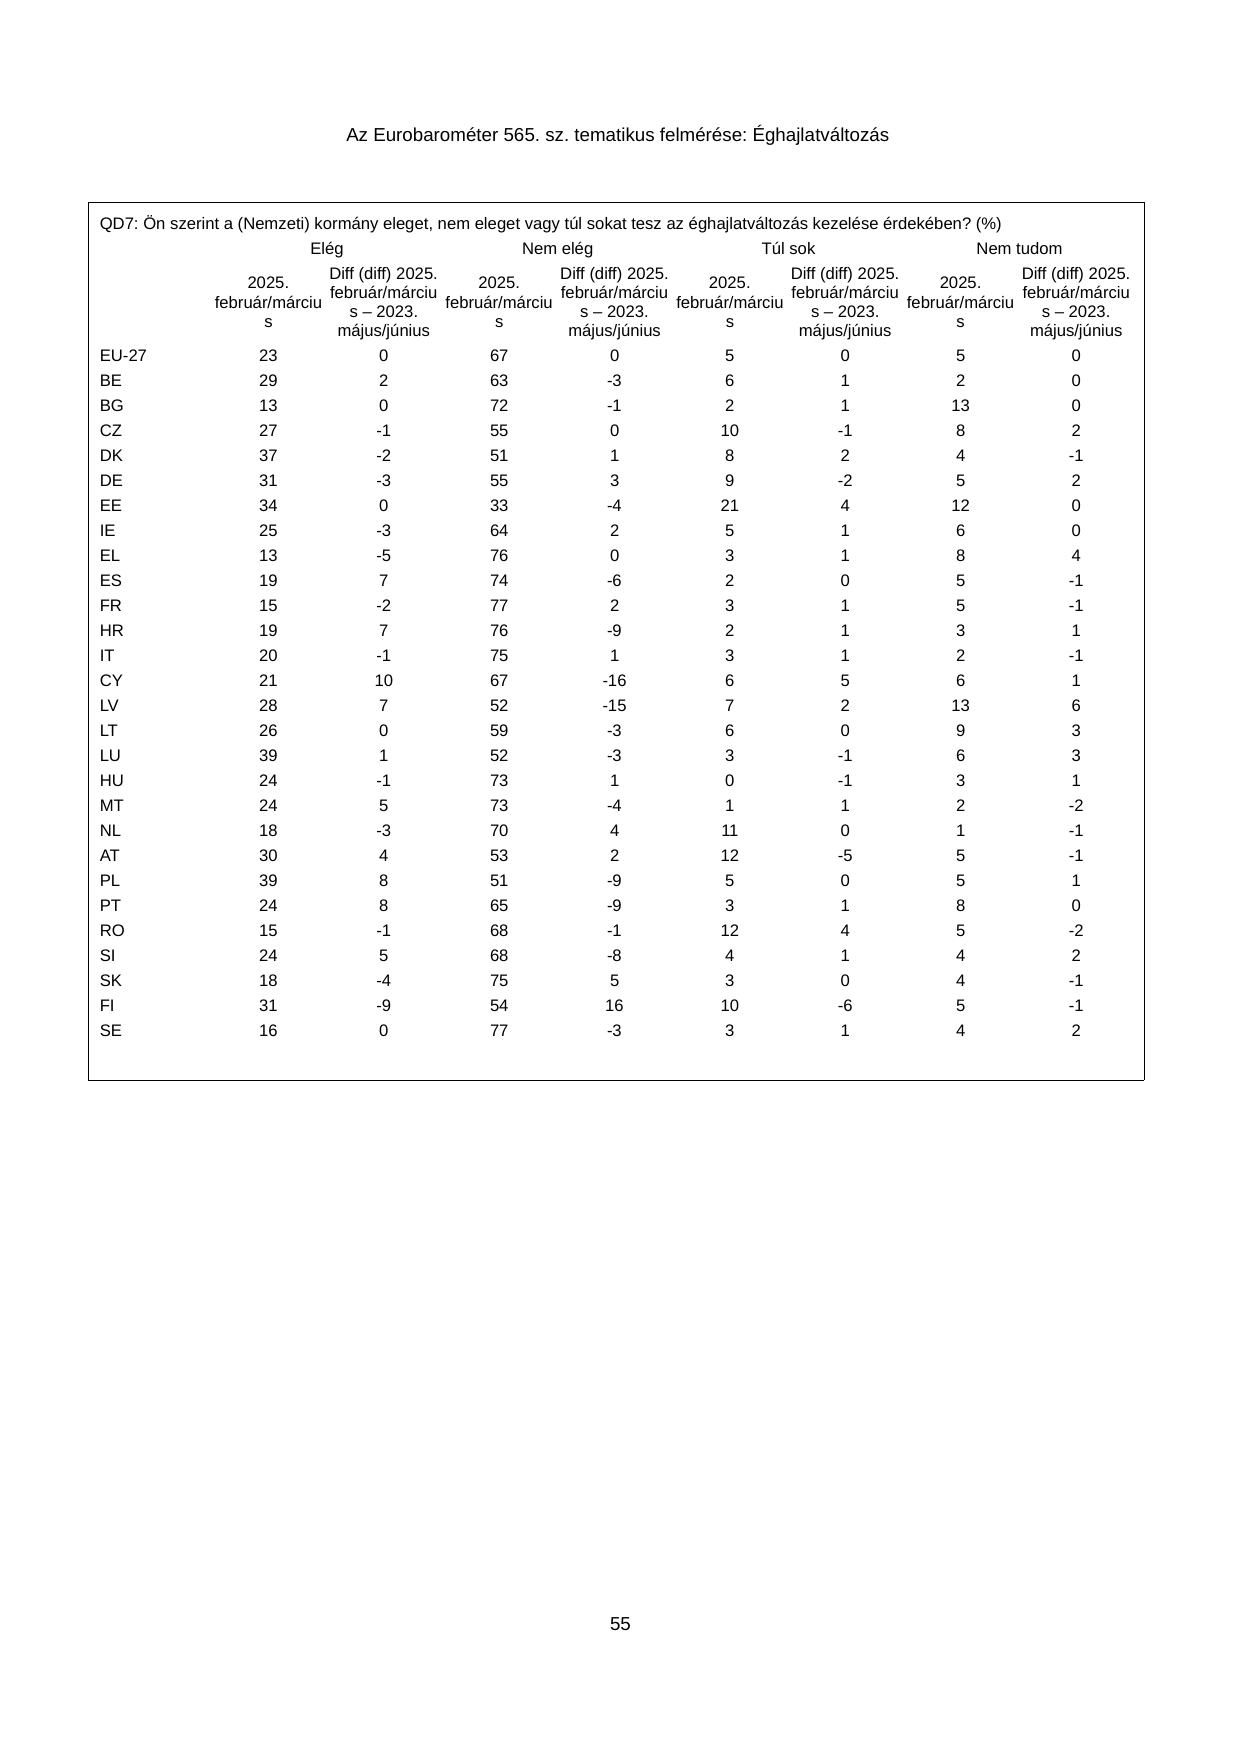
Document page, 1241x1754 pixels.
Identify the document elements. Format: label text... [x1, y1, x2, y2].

table_cell -3 [325, 468, 442, 493]
table_cell 3 [673, 1018, 786, 1043]
table_cell Diff (diff) 2025. február/március – 2023. május/június [556, 261, 673, 343]
table_cell 2 [325, 368, 442, 393]
table_cell 8 [673, 443, 786, 468]
table_cell 1 [786, 643, 904, 668]
table_cell 6 [904, 518, 1017, 543]
table_cell 9 [904, 718, 1017, 743]
table_cell 10 [325, 668, 442, 693]
table_cell 75 [442, 968, 556, 993]
table_cell 5 [904, 468, 1017, 493]
table_cell 2025. február/március [442, 261, 556, 343]
table_cell 1 [786, 518, 904, 543]
table_cell 1 [786, 893, 904, 918]
table_cell 9 [673, 468, 786, 493]
table_cell -9 [556, 893, 673, 918]
table_cell 59 [442, 718, 556, 743]
table_cell 12 [673, 843, 786, 868]
table_cell -3 [556, 1018, 673, 1043]
table_cell 77 [442, 593, 556, 618]
table_cell 31 [211, 468, 325, 493]
table_cell 51 [442, 868, 556, 893]
table_cell Diff (diff) 2025. február/március – 2023. május/június [325, 261, 442, 343]
table_cell 1 [786, 368, 904, 393]
table_cell 1 [786, 943, 904, 968]
table_cell 3 [673, 743, 786, 768]
table_cell 6 [673, 668, 786, 693]
table_cell 1 [673, 793, 786, 818]
table_cell 5 [673, 518, 786, 543]
table_cell 7 [325, 693, 442, 718]
table_cell 77 [442, 1018, 556, 1043]
table_cell RO [97, 918, 211, 943]
table_cell -1 [325, 768, 442, 793]
table_cell 13 [904, 693, 1017, 718]
table_cell 24 [211, 793, 325, 818]
table_cell 6 [673, 718, 786, 743]
table_cell LU [97, 743, 211, 768]
table_cell 33 [442, 493, 556, 518]
table_cell 18 [211, 818, 325, 843]
table_cell 5 [904, 993, 1017, 1018]
table_cell NL [97, 818, 211, 843]
table_cell FI [97, 993, 211, 1018]
table_cell 10 [673, 993, 786, 1018]
table_cell 8 [325, 893, 442, 918]
table_cell 4 [904, 1018, 1017, 1043]
table_cell -5 [325, 543, 442, 568]
table_cell 0 [325, 718, 442, 743]
table_cell 1 [786, 393, 904, 418]
table_cell 0 [786, 868, 904, 893]
table_cell 67 [442, 343, 556, 368]
table_cell 6 [904, 668, 1017, 693]
table_cell 2 [556, 518, 673, 543]
table_cell 20 [211, 643, 325, 668]
table_cell 13 [211, 543, 325, 568]
table_cell 37 [211, 443, 325, 468]
table_cell -1 [1017, 818, 1135, 843]
table_cell 0 [325, 393, 442, 418]
table_cell -1 [325, 418, 442, 443]
table_cell 1 [786, 793, 904, 818]
table_cell [97, 261, 211, 343]
table_cell BG [97, 393, 211, 418]
table_cell 1 [786, 1018, 904, 1043]
table_cell 4 [556, 818, 673, 843]
table_cell PL [97, 868, 211, 893]
table_cell -1 [325, 643, 442, 668]
table_cell 74 [442, 568, 556, 593]
table_cell 13 [904, 393, 1017, 418]
table_cell 34 [211, 493, 325, 518]
table_cell 30 [211, 843, 325, 868]
table_cell 23 [211, 343, 325, 368]
table_cell -6 [556, 568, 673, 593]
table_cell -3 [325, 818, 442, 843]
table_cell 3 [1017, 718, 1135, 743]
table_cell CZ [97, 418, 211, 443]
table_cell 5 [904, 343, 1017, 368]
table_cell -2 [325, 593, 442, 618]
table_cell 2 [556, 843, 673, 868]
table_cell 1 [1017, 618, 1135, 643]
table_cell 2 [1017, 943, 1135, 968]
table_cell EU-27 [97, 343, 211, 368]
table_cell PT [97, 893, 211, 918]
table_cell 4 [1017, 543, 1135, 568]
table_cell 54 [442, 993, 556, 1018]
table_cell 15 [211, 593, 325, 618]
table_cell -3 [556, 743, 673, 768]
table_cell 29 [211, 368, 325, 393]
table_cell 0 [556, 418, 673, 443]
table_cell 0 [1017, 393, 1135, 418]
table_cell -1 [556, 393, 673, 418]
table_cell 3 [904, 618, 1017, 643]
table_cell 2025. február/március [673, 261, 786, 343]
table_cell 12 [673, 918, 786, 943]
table_cell 6 [1017, 693, 1135, 718]
table_cell -2 [325, 443, 442, 468]
table_cell 2 [1017, 468, 1135, 493]
table_cell 7 [325, 618, 442, 643]
table_cell 3 [673, 643, 786, 668]
table_cell 25 [211, 518, 325, 543]
table_cell 70 [442, 818, 556, 843]
table_cell 28 [211, 693, 325, 718]
table_cell SK [97, 968, 211, 993]
table_cell 4 [673, 943, 786, 968]
table_cell -8 [556, 943, 673, 968]
table_cell 1 [556, 643, 673, 668]
table_cell 8 [904, 543, 1017, 568]
table_cell 3 [673, 968, 786, 993]
table_cell 63 [442, 368, 556, 393]
table_cell LV [97, 693, 211, 718]
table_cell -9 [325, 993, 442, 1018]
table_cell 2 [904, 368, 1017, 393]
table_cell -4 [325, 968, 442, 993]
table_cell 2 [904, 643, 1017, 668]
table_cell 7 [673, 693, 786, 718]
table_cell 4 [786, 493, 904, 518]
table_cell -3 [325, 518, 442, 543]
table_cell -9 [556, 868, 673, 893]
table_cell 19 [211, 568, 325, 593]
table_cell 3 [673, 893, 786, 918]
table_cell 75 [442, 643, 556, 668]
table_cell 27 [211, 418, 325, 443]
table_cell 0 [325, 343, 442, 368]
table_cell 2 [673, 393, 786, 418]
table_cell -2 [1017, 793, 1135, 818]
table_cell 21 [211, 668, 325, 693]
table_cell -1 [1017, 593, 1135, 618]
table_cell HU [97, 768, 211, 793]
table_cell 4 [786, 918, 904, 943]
table_cell -2 [1017, 918, 1135, 943]
table_cell 76 [442, 543, 556, 568]
table_cell 4 [904, 943, 1017, 968]
table_cell 16 [556, 993, 673, 1018]
table_cell Nem elég [442, 236, 673, 261]
table_cell 24 [211, 768, 325, 793]
table_cell 73 [442, 768, 556, 793]
table_cell 5 [786, 668, 904, 693]
table_cell 1 [786, 618, 904, 643]
table_cell -1 [1017, 843, 1135, 868]
table_cell -2 [786, 468, 904, 493]
table_cell 0 [786, 968, 904, 993]
table_cell 0 [673, 768, 786, 793]
table_cell -1 [556, 918, 673, 943]
table_cell 0 [786, 718, 904, 743]
table_cell 1 [556, 768, 673, 793]
table_cell 13 [211, 393, 325, 418]
table_cell ES [97, 568, 211, 593]
table_cell 0 [1017, 518, 1135, 543]
table_cell 2025. február/március [211, 261, 325, 343]
table_cell 52 [442, 693, 556, 718]
table_cell Diff (diff) 2025. február/március – 2023. május/június [1017, 261, 1135, 343]
table_cell EL [97, 543, 211, 568]
table_cell 6 [904, 743, 1017, 768]
table_cell -4 [556, 493, 673, 518]
table_cell Elég [211, 236, 442, 261]
table_cell -15 [556, 693, 673, 718]
table_cell 5 [904, 868, 1017, 893]
table_cell 2 [786, 443, 904, 468]
table_cell 4 [325, 843, 442, 868]
table_cell IE [97, 518, 211, 543]
table_header QD7: Ön szerint a (Nemzeti) kormány eleget, nem eleget vagy túl sokat tesz az éghajlatváltozás kezelése érdekében? (%) [97, 211, 1135, 236]
table_cell 68 [442, 943, 556, 968]
table_cell 7 [325, 568, 442, 593]
table_cell 0 [325, 493, 442, 518]
table_cell 5 [325, 793, 442, 818]
table_cell 0 [786, 568, 904, 593]
table_cell 18 [211, 968, 325, 993]
table_cell 51 [442, 443, 556, 468]
table_cell -4 [556, 793, 673, 818]
table_cell 2025. február/március [904, 261, 1017, 343]
table_cell 1 [1017, 868, 1135, 893]
table_cell 68 [442, 918, 556, 943]
table_cell Túl sok [673, 236, 904, 261]
table_cell 76 [442, 618, 556, 643]
table_cell 1 [325, 743, 442, 768]
table_cell 15 [211, 918, 325, 943]
table_cell 1 [904, 818, 1017, 843]
table_cell 5 [556, 968, 673, 993]
table_cell -1 [786, 743, 904, 768]
table_cell -1 [1017, 993, 1135, 1018]
table_cell 8 [904, 893, 1017, 918]
table_cell -9 [556, 618, 673, 643]
table_cell IT [97, 643, 211, 668]
table_cell 39 [211, 868, 325, 893]
table_cell -1 [786, 768, 904, 793]
table_cell 67 [442, 668, 556, 693]
table_cell 39 [211, 743, 325, 768]
table_cell 0 [1017, 493, 1135, 518]
table_cell 2 [1017, 1018, 1135, 1043]
table_cell 31 [211, 993, 325, 1018]
table_cell 2 [1017, 418, 1135, 443]
table_cell 52 [442, 743, 556, 768]
table_cell 0 [556, 343, 673, 368]
table_cell 3 [673, 593, 786, 618]
table_cell 26 [211, 718, 325, 743]
table_cell AT [97, 843, 211, 868]
table_cell 1 [556, 443, 673, 468]
table_cell 2 [556, 593, 673, 618]
table_cell -1 [325, 918, 442, 943]
table_cell 2 [786, 693, 904, 718]
table_cell 1 [786, 543, 904, 568]
table_cell 10 [673, 418, 786, 443]
table_cell 24 [211, 943, 325, 968]
table_cell Nem tudom [904, 236, 1135, 261]
table_cell 8 [325, 868, 442, 893]
table_cell -1 [1017, 968, 1135, 993]
table_cell 53 [442, 843, 556, 868]
table_cell 2 [673, 618, 786, 643]
table_cell 21 [673, 493, 786, 518]
table_cell 2 [904, 793, 1017, 818]
table_cell 55 [442, 418, 556, 443]
table_cell -3 [556, 368, 673, 393]
table_cell 0 [1017, 893, 1135, 918]
table_cell 0 [786, 343, 904, 368]
table_cell 12 [904, 493, 1017, 518]
table_cell 5 [673, 868, 786, 893]
table_cell DE [97, 468, 211, 493]
table_cell -5 [786, 843, 904, 868]
table_cell -1 [1017, 568, 1135, 593]
table_cell BE [97, 368, 211, 393]
table_cell 1 [786, 593, 904, 618]
table_cell SI [97, 943, 211, 968]
table_cell MT [97, 793, 211, 818]
table_cell -1 [786, 418, 904, 443]
table_cell -6 [786, 993, 904, 1018]
table_cell 5 [904, 918, 1017, 943]
table_cell 3 [673, 543, 786, 568]
table_cell 55 [442, 468, 556, 493]
table_cell 0 [325, 1018, 442, 1043]
table_cell 0 [556, 543, 673, 568]
table_cell -16 [556, 668, 673, 693]
table_cell 5 [904, 568, 1017, 593]
table_cell 5 [904, 843, 1017, 868]
table_cell 64 [442, 518, 556, 543]
table_cell LT [97, 718, 211, 743]
table_cell 5 [673, 343, 786, 368]
table_cell 3 [556, 468, 673, 493]
table_cell Diff (diff) 2025. február/március – 2023. május/június [786, 261, 904, 343]
table_cell DK [97, 443, 211, 468]
table_cell 4 [904, 443, 1017, 468]
table_cell 3 [904, 768, 1017, 793]
table_cell 0 [1017, 343, 1135, 368]
table_cell 5 [904, 593, 1017, 618]
table_cell 73 [442, 793, 556, 818]
table_cell EE [97, 493, 211, 518]
table_cell FR [97, 593, 211, 618]
table_cell -3 [556, 718, 673, 743]
table_cell HR [97, 618, 211, 643]
table_cell 72 [442, 393, 556, 418]
table_cell -1 [1017, 643, 1135, 668]
table_cell 19 [211, 618, 325, 643]
table_cell 0 [1017, 368, 1135, 393]
table_cell 65 [442, 893, 556, 918]
table_cell 6 [673, 368, 786, 393]
table_cell 0 [786, 818, 904, 843]
table_cell 24 [211, 893, 325, 918]
table_cell 8 [904, 418, 1017, 443]
table_cell 11 [673, 818, 786, 843]
table_cell 2 [673, 568, 786, 593]
table_cell SE [97, 1018, 211, 1043]
table_cell 1 [1017, 668, 1135, 693]
table_cell -1 [1017, 443, 1135, 468]
table_cell 5 [325, 943, 442, 968]
table_cell 16 [211, 1018, 325, 1043]
table_cell 3 [1017, 743, 1135, 768]
table_cell [97, 236, 211, 261]
table_cell CY [97, 668, 211, 693]
table_cell 4 [904, 968, 1017, 993]
table_cell 1 [1017, 768, 1135, 793]
